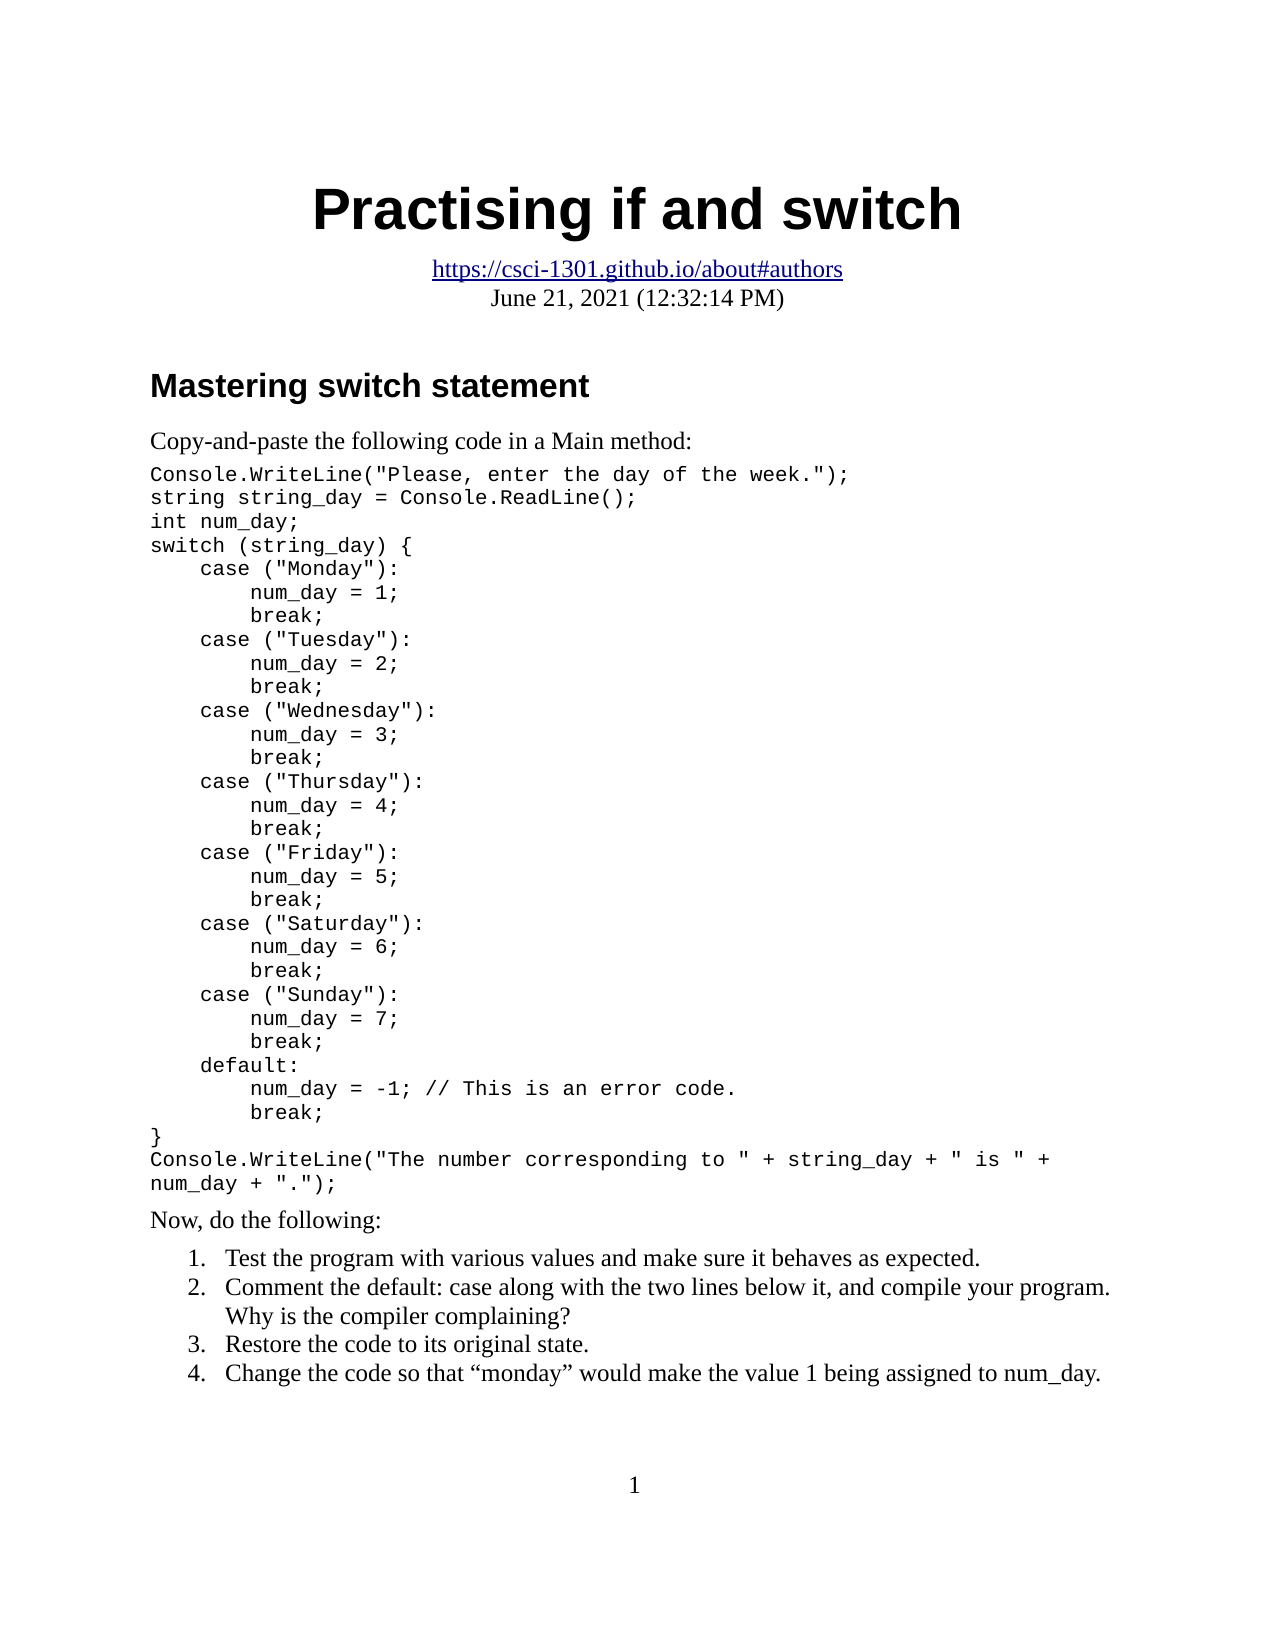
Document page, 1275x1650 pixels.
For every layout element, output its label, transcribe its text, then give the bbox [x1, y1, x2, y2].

list Test the program with various values and make sure it behaves as expected. [187, 1243, 1125, 1272]
text case ("Tuesday"): [150, 629, 1125, 653]
text num_day = 3; [150, 724, 1125, 747]
text num_day = 6; [150, 937, 1125, 960]
list Restore the code to its original state. [187, 1329, 1125, 1358]
text Console.WriteLine("The number corresponding to " + string_day + " is " + num_day + "."); [150, 1149, 1125, 1197]
text int num_day; [150, 511, 1125, 534]
list Change the code so that “monday” would make the value 1 being assigned to num_day. [187, 1358, 1125, 1387]
text case ("Saturday"): [150, 913, 1125, 937]
text break; [150, 606, 1125, 629]
text break; [150, 818, 1125, 842]
text case ("Monday"): [150, 558, 1125, 582]
text break; [150, 676, 1125, 700]
text switch (string_day) { [150, 534, 1125, 558]
text num_day = 7; [150, 1007, 1125, 1031]
text break; [150, 889, 1125, 913]
list Comment the default: case along with the two lines below it, and compile your program. Why is the compiler complaining? [187, 1272, 1125, 1329]
text Now, do the following: [150, 1206, 1125, 1234]
text break; [150, 747, 1125, 771]
text Console.WriteLine("Please, enter the day of the week."); [150, 464, 1125, 487]
text num_day = -1; // This is an error code. [150, 1078, 1125, 1102]
text num_day = 5; [150, 866, 1125, 889]
text default: [150, 1055, 1125, 1078]
text break; [150, 1031, 1125, 1055]
text https://csci-1301.github.io/about#authors [150, 254, 1125, 283]
text num_day = 2; [150, 653, 1125, 676]
text case ("Sunday"): [150, 984, 1125, 1007]
text case ("Wednesday"): [150, 700, 1125, 724]
text case ("Thursday"): [150, 771, 1125, 795]
title Practising if and switch [150, 175, 1125, 242]
text num_day = 4; [150, 795, 1125, 818]
subtitle Mastering switch statement [150, 366, 1125, 404]
text break; [150, 1102, 1125, 1126]
text num_day = 1; [150, 582, 1125, 606]
text } [150, 1126, 1125, 1149]
text June 21, 2021 (12:32:14 PM) [150, 283, 1125, 312]
text string string_day = Console.ReadLine(); [150, 487, 1125, 511]
text case ("Friday"): [150, 842, 1125, 866]
text break; [150, 960, 1125, 984]
text Copy-and-paste the following code in a Main method: [150, 426, 1125, 455]
